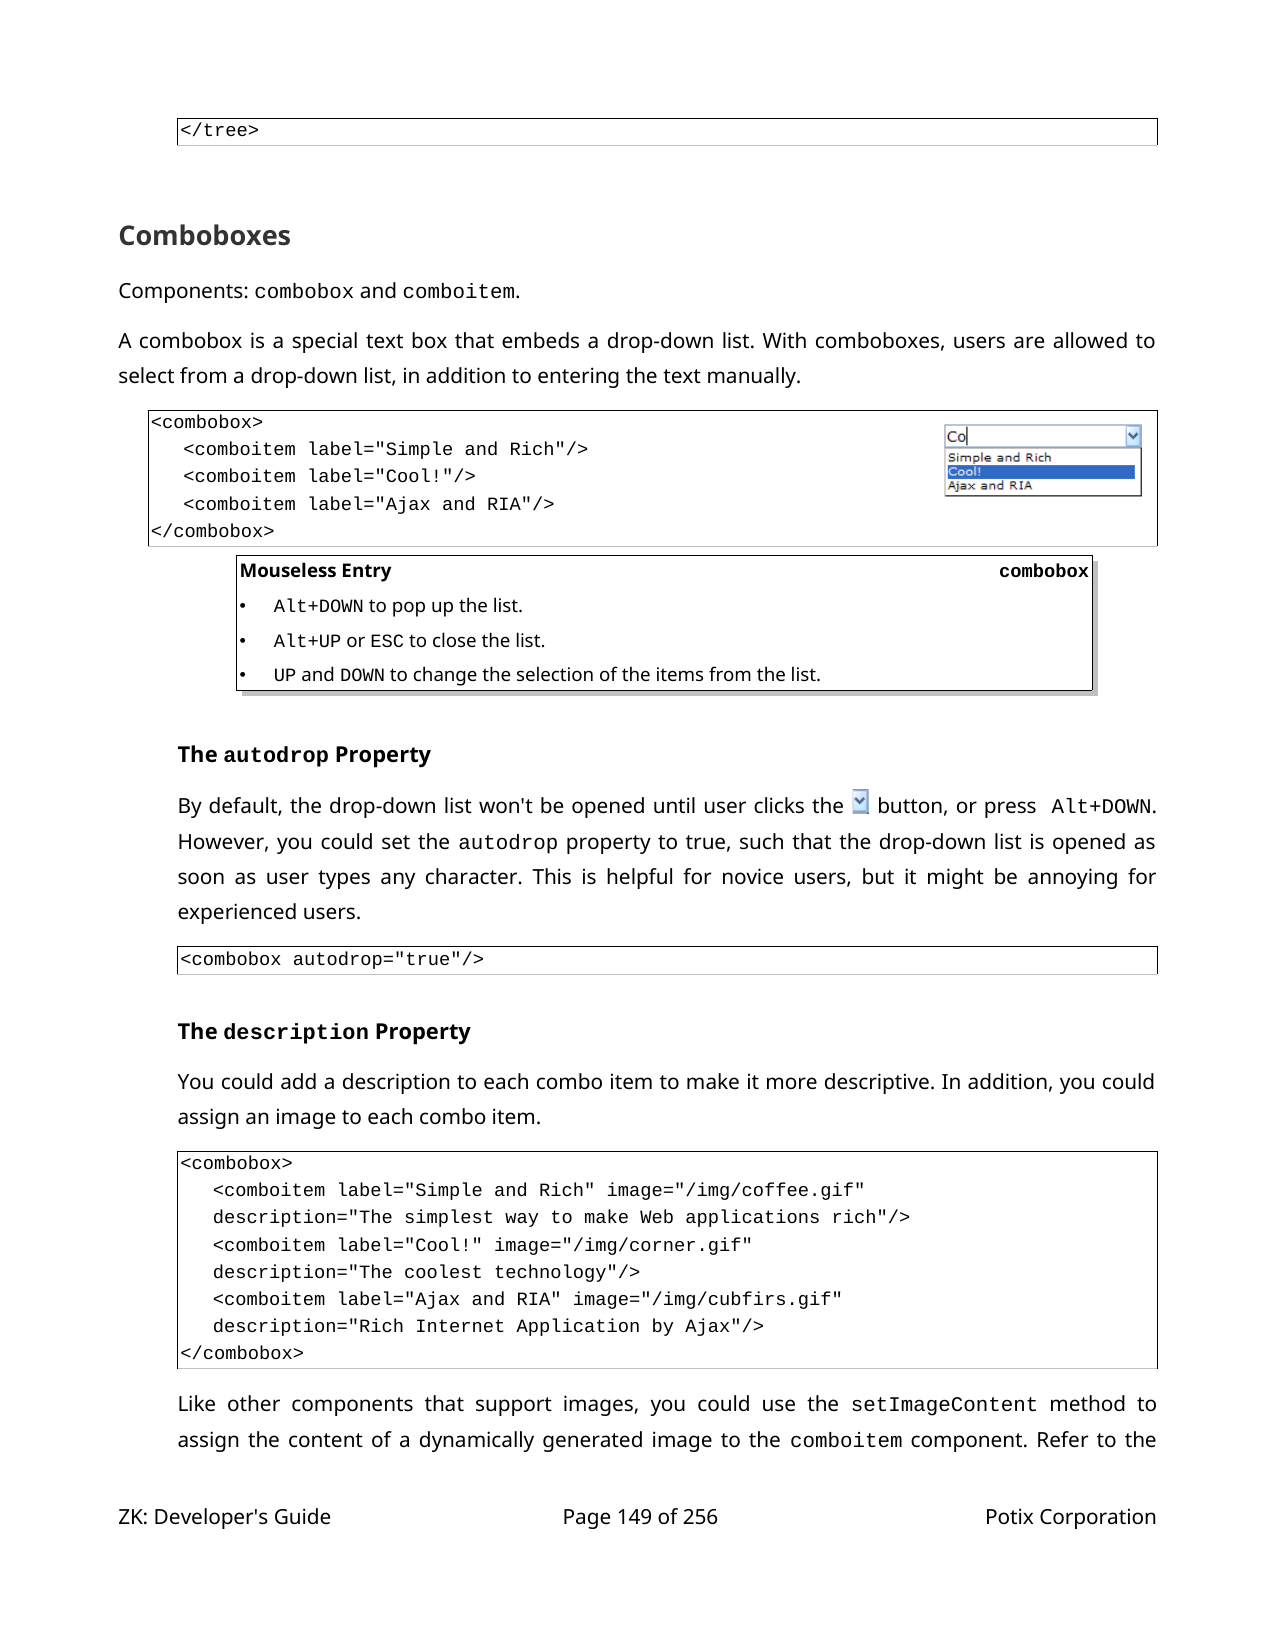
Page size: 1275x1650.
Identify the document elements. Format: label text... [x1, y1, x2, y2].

picture [941, 421, 1150, 500]
text <combobox> [149, 411, 1157, 434]
text </combobox> [149, 519, 1157, 546]
text description="The coolest technology"/> [178, 1260, 1157, 1284]
picture [852, 789, 870, 814]
text description="The simplest way to make Web applications rich"/> [178, 1205, 1157, 1229]
text description="Rich Internet Application by Ajax"/> [178, 1314, 1157, 1338]
subtitle The description Property [177, 1016, 1157, 1046]
text A combobox is a special text box that embeds a drop-down list. With comboboxes, users are allowed to select from a drop-down list, in addition to entering the text manually. [118, 326, 1157, 389]
text Mouseless Entry combobox [237, 556, 1092, 583]
subtitle Comboboxes [118, 216, 1157, 253]
text <combobox autodrop="true"/> [178, 947, 1157, 974]
text <comboitem label="Simple and Rich" image="/img/coffee.gif" [178, 1178, 1157, 1202]
text You could add a description to each combo item to make it more descriptive. In addition, you could assign an image to each combo item. [177, 1067, 1157, 1130]
text <comboitem label="Ajax and RIA" image="/img/cubfirs.gif" [178, 1287, 1157, 1311]
text <combobox> [178, 1152, 1157, 1175]
text <comboitem label="Cool!"/> [149, 464, 941, 488]
text <comboitem label="Cool!" image="/img/corner.gif" [178, 1232, 1157, 1257]
text </tree> [178, 119, 1157, 145]
text By default, the drop-down list won't be opened until user clicks the button, or press Alt+DOWN. However, you could set the autodrop property to true, such that the drop-down list is opened as soon as user types any character. This is helpful for novice users, but it might be annoying for experienced users. [177, 789, 1157, 926]
text <comboitem label="Ajax and RIA"/> [149, 491, 1157, 516]
list Alt+DOWN to pop up the list. [237, 589, 1092, 618]
list UP and DOWN to change the selection of the items from the list. [237, 658, 1092, 690]
text <comboitem label="Simple and Rich"/> [149, 437, 941, 461]
list Alt+UP or ESC to close the list. [237, 624, 1092, 653]
text Like other components that support images, you could use the setImageContent method to assign the content of a dynamically generated image to the comboitem component. Refer to the [177, 1389, 1157, 1453]
text </combobox> [178, 1341, 1157, 1368]
text Components: combobox and comboitem. [118, 277, 1157, 305]
subtitle The autodrop Property [177, 739, 1157, 769]
